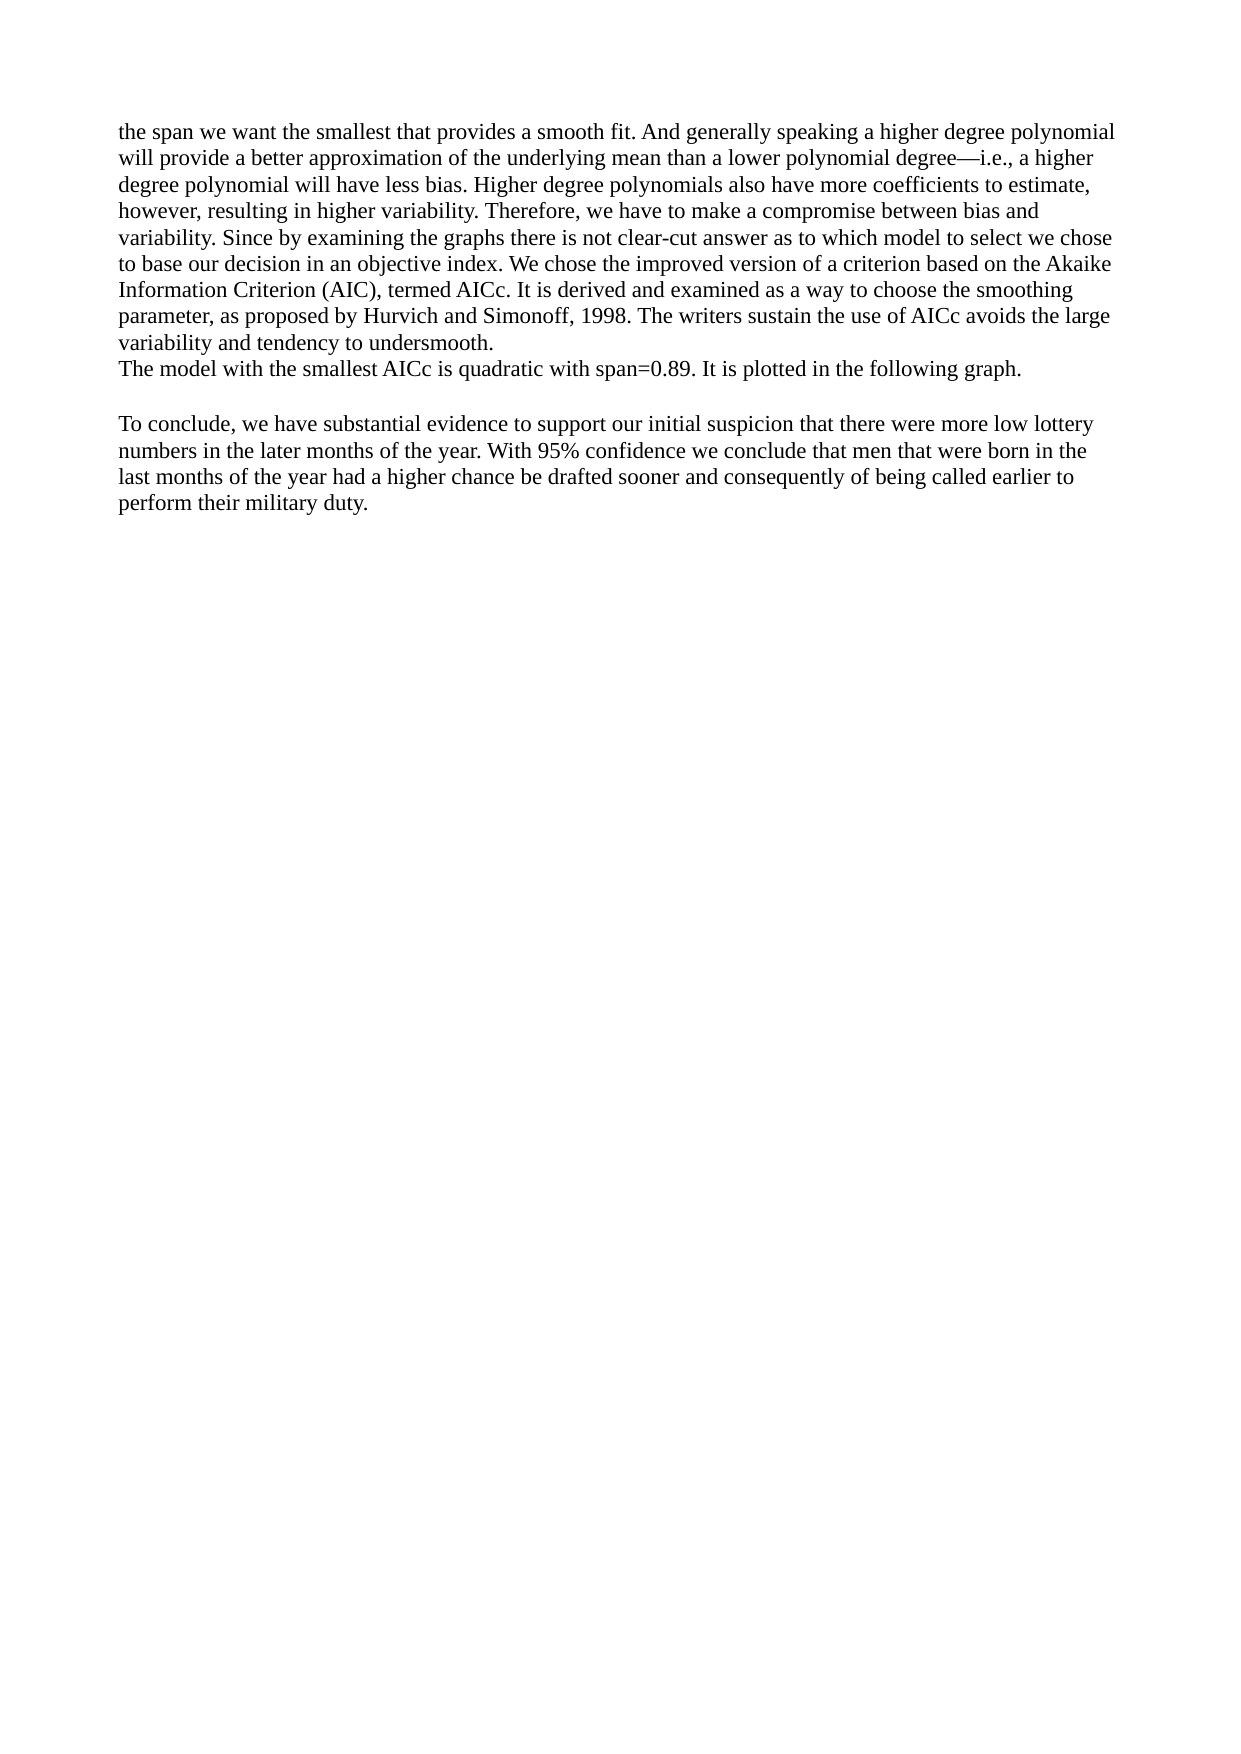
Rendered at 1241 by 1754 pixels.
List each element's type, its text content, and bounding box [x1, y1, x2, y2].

text variability and tendency to undersmooth. [118, 329, 1122, 355]
text Information Criterion (AIC), termed AICc. It is derived and examined as a way to choose the smoothing [118, 276, 1122, 303]
text numbers in the later months of the year. With 95% confidence we conclude that men that were born in the [118, 437, 1122, 463]
text the span we want the smallest that provides a smooth fit. And generally speaking a higher degree polynomial [118, 118, 1122, 144]
text The model with the smallest AICc is quadratic with span=0.89. It is plotted in the following graph. [118, 355, 1122, 382]
text variability. Since by examining the graphs there is not clear-cut answer as to which model to select we chose [118, 223, 1122, 250]
text last months of the year had a higher chance be drafted sooner and consequently of being called earlier to [118, 463, 1122, 489]
text degree polynomial will have less bias. Higher degree polynomials also have more coefficients to estimate, [118, 171, 1122, 197]
text perform their military duty. [118, 489, 1122, 516]
text parameter, as proposed by Hurvich and Simonoff, 1998. The writers sustain the use of AICc avoids the large [118, 303, 1122, 329]
text to base our decision in an objective index. We chose the improved version of a criterion based on the Akaike [118, 250, 1122, 276]
text To conclude, we have substantial evidence to support our initial suspicion that there were more low lottery [118, 410, 1122, 437]
text will provide a better approximation of the underlying mean than a lower polynomial degree—i.e., a higher [118, 144, 1122, 171]
text however, resulting in higher variability. Therefore, we have to make a compromise between bias and [118, 197, 1122, 223]
